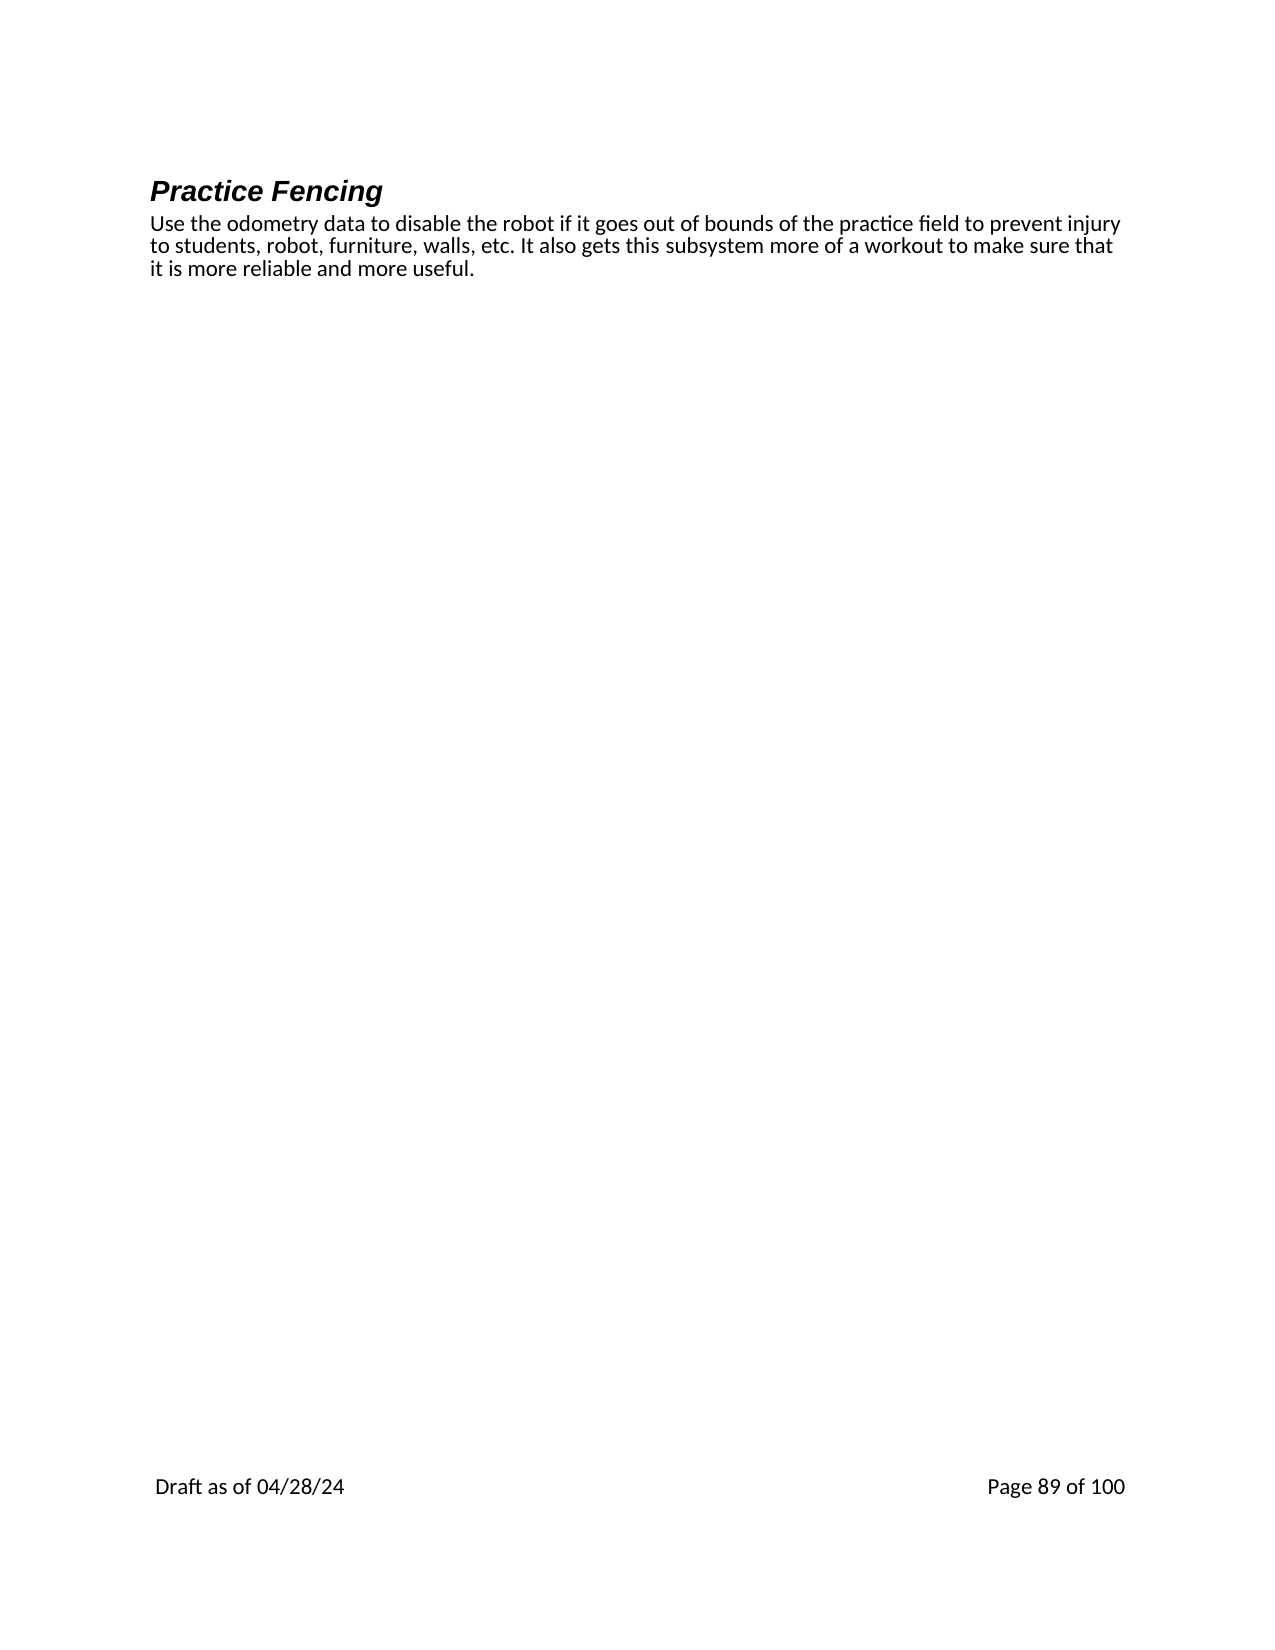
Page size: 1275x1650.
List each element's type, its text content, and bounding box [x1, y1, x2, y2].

subtitle Practice Fencing [150, 175, 1125, 208]
text Use the odometry data to disable the robot if it goes out of bounds of the practice field to prevent injury to students, robot, furniture, walls, etc. It also gets this subsystem more of a workout to make sure that it is more reliable and more useful. [150, 214, 1125, 283]
